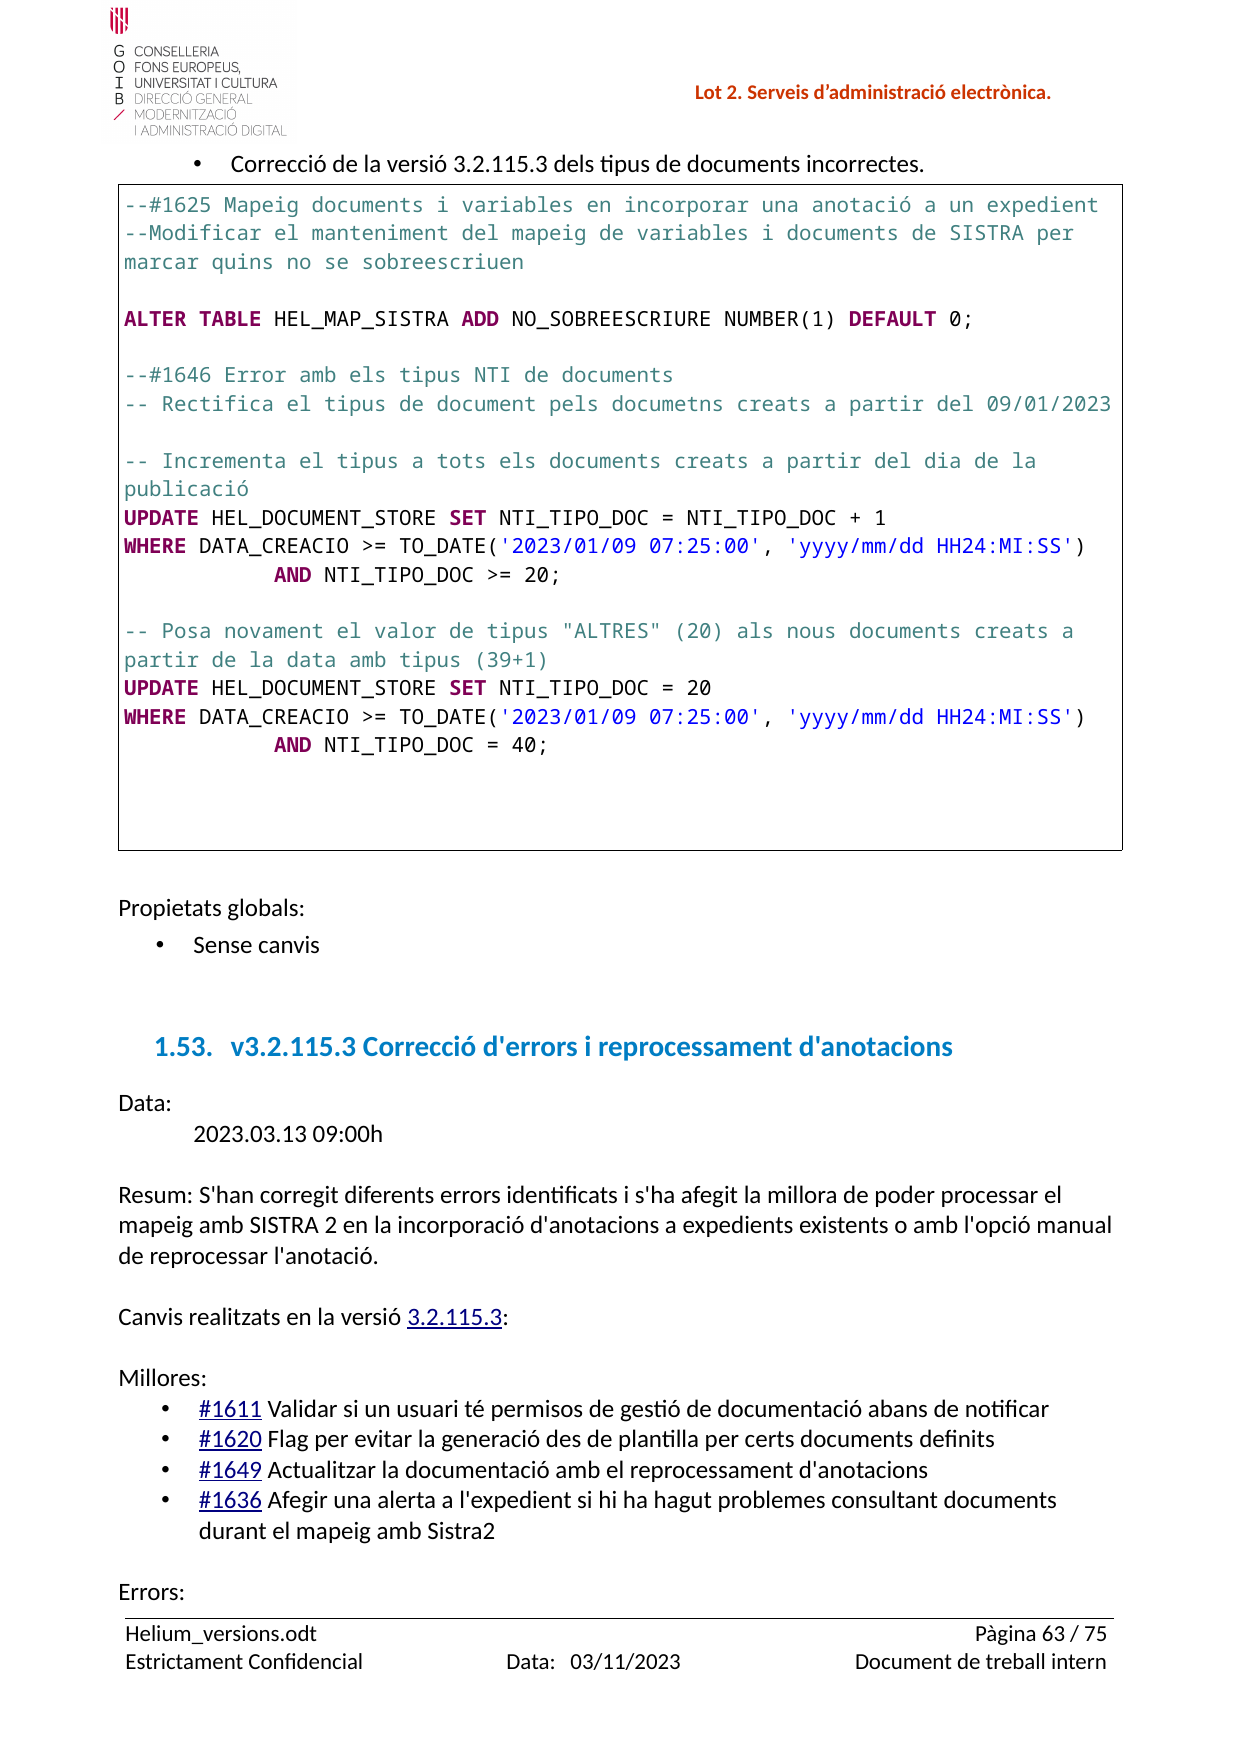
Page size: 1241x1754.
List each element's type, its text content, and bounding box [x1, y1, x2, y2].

text Canvis realitzats en la versió 3.2.115.3: [118, 1301, 1122, 1332]
picture [100, 0, 297, 144]
subtitle v3.2.115.3 Correcció d'errors i reprocessament d'anotacions [153, 1028, 1122, 1064]
list #1611 Validar si un usuari té permisos de gestió de documentació abans de notificar [161, 1393, 1122, 1423]
list Sense canvis [156, 929, 1122, 959]
text Propietats globals: [118, 892, 1122, 923]
text Millores: [118, 1362, 1122, 1393]
text Data: [118, 1087, 1122, 1118]
list #1649 Actualitzar la documentació amb el reprocessament d'anotacions [161, 1454, 1122, 1484]
table_header --#1625 Mapeig documents i variables en incorporar una anotació a un expedient --Modificar el manteniment del mapeig de variables i documents de SISTRA per marcar quins no se sobreescriuen ALTER TABLE HEL_MAP_SISTRA ADD NO_SOBREESCRIURE NUMBER(1) DEFAULT 0; --#1646 Error amb els tipus NTI de documents -- Rectifica el tipus de document pels documetns creats a partir del 09/01/2023 -- Incrementa el tipus a tots els documents creats a partir del dia de la publicació UPDATE HEL_DOCUMENT_STORE SET NTI_TIPO_DOC = NTI_TIPO_DOC + 1 WHERE DATA_CREACIO >= TO_DATE('2023/01/09 07:25:00', 'yyyy/mm/dd HH24:MI:SS') AND NTI_TIPO_DOC >= 20; -- Posa novament el valor de tipus "ALTRES" (20) als nous documents creats a partir de la data amb tipus (39+1) UPDATE HEL_DOCUMENT_STORE SET NTI_TIPO_DOC = 20 WHERE DATA_CREACIO >= TO_DATE('2023/01/09 07:25:00', 'yyyy/mm/dd HH24:MI:SS') AND NTI_TIPO_DOC = 40; [119, 185, 1122, 850]
list #1620 Flag per evitar la generació des de plantilla per certs documents definits [161, 1423, 1122, 1454]
text Errors: [118, 1576, 1122, 1606]
text Resum: S'han corregit diferents errors identificats i s'ha afegit la millora de poder processar el mapeig amb SISTRA 2 en la incorporació d'anotacions a expedients existents o amb l'opció manual de reprocessar l'anotació. [118, 1179, 1122, 1271]
list #1636 Afegir una alerta a l'expedient si hi ha hagut problemes consultant documents durant el mapeig amb Sistra2 [161, 1484, 1122, 1545]
text 2023.03.13 09:00h [118, 1118, 1122, 1148]
list Correcció de la versió 3.2.115.3 dels tipus de documents incorrectes. [193, 148, 1122, 178]
